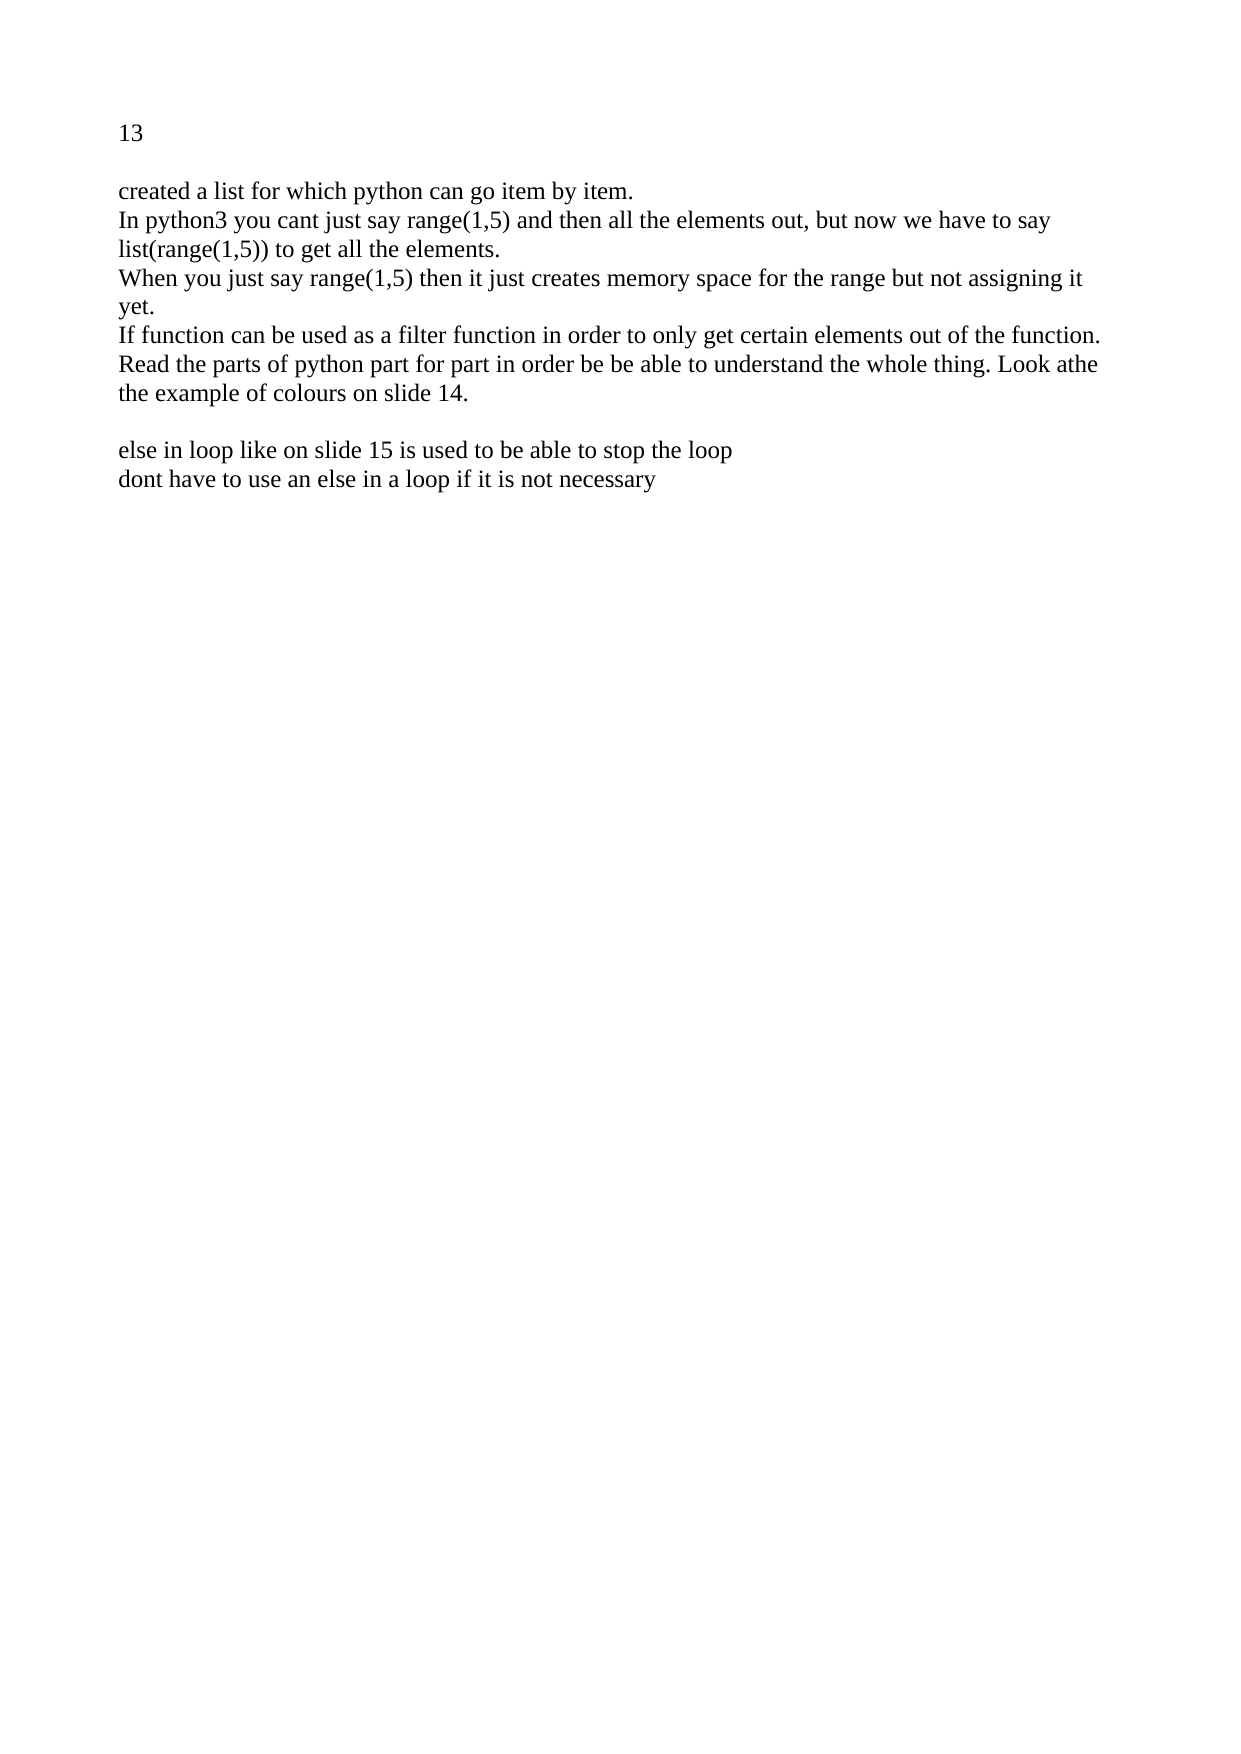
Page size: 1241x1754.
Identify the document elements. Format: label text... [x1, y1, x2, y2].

text Read the parts of python part for part in order be be able to understand the whole thing. Look athe the example of colours on slide 14. [118, 349, 1122, 406]
text When you just say range(1,5) then it just creates memory space for the range but not assigning it yet. [118, 263, 1122, 320]
text else in loop like on slide 15 is used to be able to stop the loop [118, 435, 1122, 464]
text dont have to use an else in a loop if it is not necessary [118, 464, 1122, 493]
text In python3 you cant just say range(1,5) and then all the elements out, but now we have to say list(range(1,5)) to get all the elements. [118, 205, 1122, 263]
text If function can be used as a filter function in order to only get certain elements out of the function. [118, 320, 1122, 349]
text created a list for which python can go item by item. [118, 176, 1122, 205]
